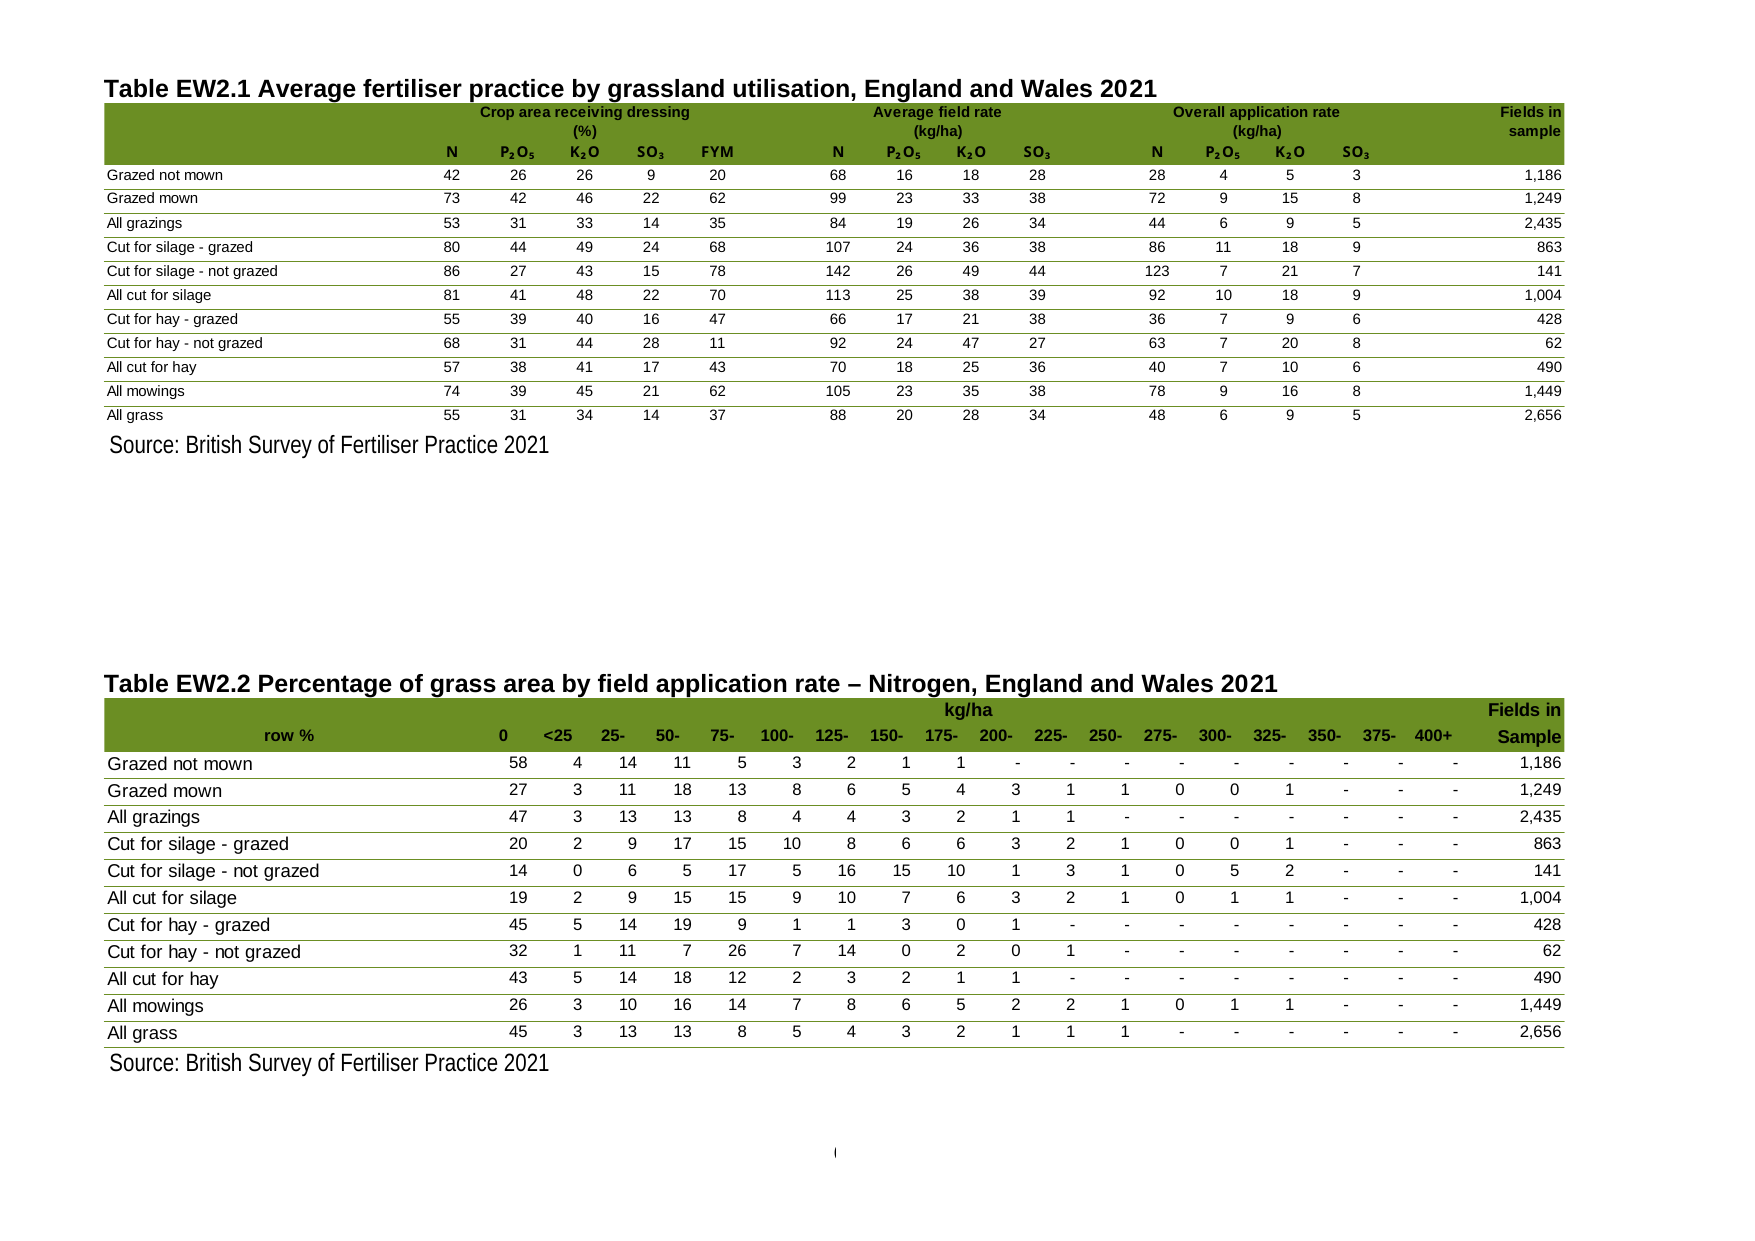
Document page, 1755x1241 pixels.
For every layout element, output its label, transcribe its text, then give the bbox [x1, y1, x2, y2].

subtitle Table EW2.2 Percentage of grass area by field application rate – Nitrogen, England and Wales 2021 [103, 669, 1565, 698]
subtitle Table EW2.1 Average fertiliser practice by grassland utilisation, England and Wales 2021 [103, 73, 1565, 102]
text Source: British Survey of Fertiliser Practice 2021 [103, 1048, 1565, 1077]
text Source: British Survey of Fertiliser Practice 2021 [103, 431, 1565, 459]
